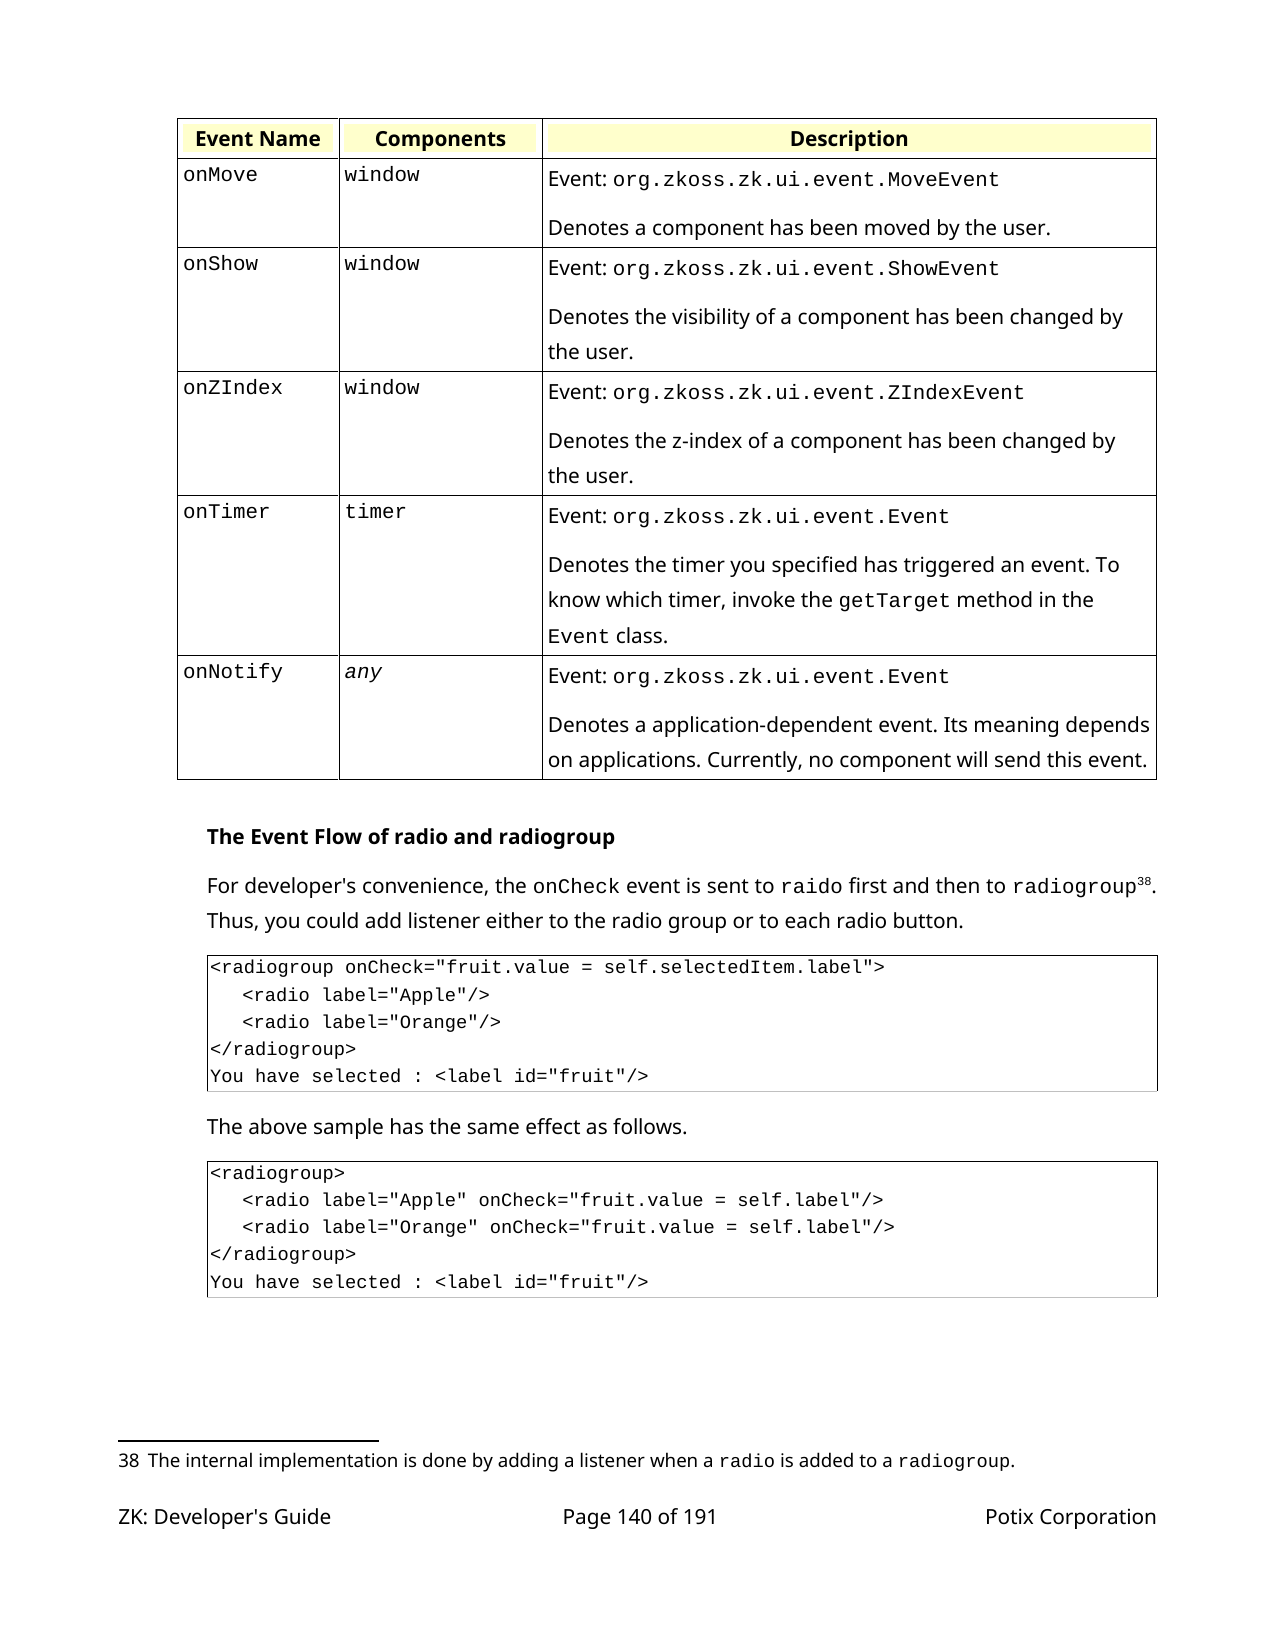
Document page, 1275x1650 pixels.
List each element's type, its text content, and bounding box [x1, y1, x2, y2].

text The above sample has the same effect as follows. [207, 1112, 1157, 1140]
table_cell Event: org.zkoss.zk.ui.event.ShowEvent Denotes the visibility of a component has been changed by the user. [543, 248, 1156, 371]
text For developer's convenience, the onCheck event is sent to raido first and then to radiogroup. Thus, you could add listener either to the radio group or to each radio button. [207, 871, 1157, 934]
text <radio label="Orange"/> [208, 1009, 1157, 1034]
table_header Components [340, 119, 542, 158]
table_header Event Name [178, 119, 338, 158]
table_cell onTimer [178, 496, 338, 655]
table_cell onNotify [178, 656, 338, 779]
table_cell window [340, 248, 542, 371]
text You have selected : <label id="fruit"/> [208, 1064, 1157, 1091]
table_cell onShow [178, 248, 338, 371]
table_cell window [340, 372, 542, 495]
text <radio label="Apple"/> [208, 982, 1157, 1007]
text The internal implementation is done by adding a listener when a radio is added to a radiogroup. [118, 1447, 1157, 1473]
text You have selected : <label id="fruit"/> [208, 1269, 1157, 1297]
table_cell onZIndex [178, 372, 338, 495]
text <radiogroup> [208, 1162, 1157, 1185]
table_cell onMove [178, 159, 338, 247]
text <radio label="Apple" onCheck="fruit.value = self.label"/> [208, 1188, 1157, 1212]
table_cell Event: org.zkoss.zk.ui.event.MoveEvent Denotes a component has been moved by the user. [543, 159, 1156, 247]
table_cell Event: org.zkoss.zk.ui.event.Event Denotes the timer you specified has triggered an event. To know which timer, invoke the getTarget method in the Event class. [543, 496, 1156, 655]
subtitle The Event Flow of radio and radiogroup [207, 822, 1157, 850]
text <radiogroup onCheck="fruit.value = self.selectedItem.label"> [208, 956, 1157, 979]
table_cell any [340, 656, 542, 779]
text </radiogroup> [208, 1037, 1157, 1061]
text </radiogroup> [208, 1242, 1157, 1267]
table_cell window [340, 159, 542, 247]
table_cell Event: org.zkoss.zk.ui.event.ZIndexEvent Denotes the z-index of a component has been changed by the user. [543, 372, 1156, 495]
text <radio label="Orange" onCheck="fruit.value = self.label"/> [208, 1215, 1157, 1239]
table_cell Event: org.zkoss.zk.ui.event.Event Denotes a application-dependent event. Its meaning depends on applications. Currently, no component will send this event. [543, 656, 1156, 779]
table_cell timer [340, 496, 542, 655]
table_header Description [543, 119, 1156, 158]
